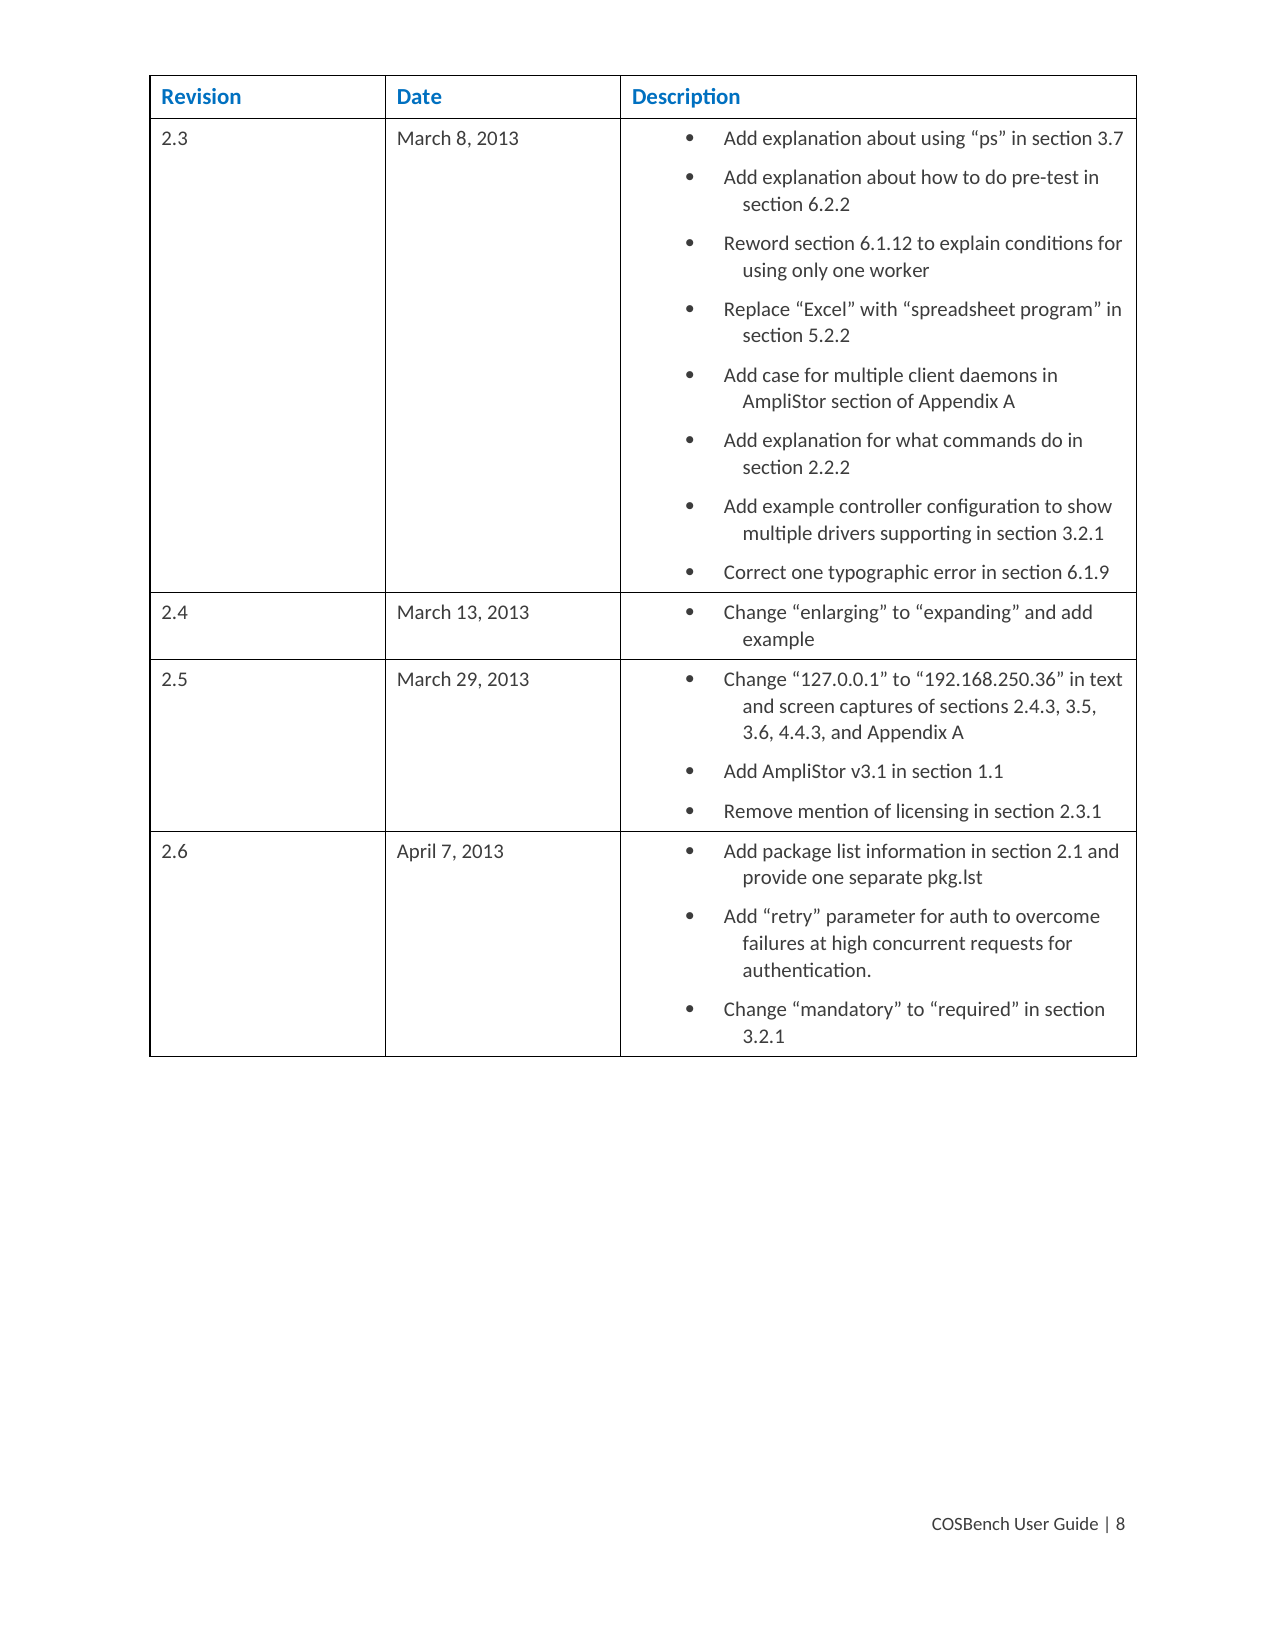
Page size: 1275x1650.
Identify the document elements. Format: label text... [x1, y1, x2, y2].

table_cell 2.5 [151, 660, 385, 831]
table_cell March 8, 2013 [386, 119, 620, 592]
table_cell Change “127.0.0.1” to “192.168.250.36” in text and screen captures of sections 2.4.3, 3.5, 3.6, 4.4.3, and Appendix A Add AmpliStor v3.1 in section 1.1 Remove mention of licensing in section 2.3.1 [621, 660, 1136, 831]
table_header Date [386, 76, 620, 118]
table_cell Add package list information in section 2.1 and provide one separate pkg.lst Add “retry” parameter for auth to overcome failures at high concurrent requests for authentication. Change “mandatory” to “required” in section 3.2.1 [621, 832, 1136, 1056]
table_cell March 29, 2013 [386, 660, 620, 831]
table_cell 2.6 [151, 832, 385, 1056]
table_cell 2.4 [151, 593, 385, 659]
table_header Description [621, 76, 1136, 118]
table_header Revision [151, 76, 385, 118]
table_cell April 7, 2013 [386, 832, 620, 1056]
table_cell Add explanation about using “ps” in section 3.7 Add explanation about how to do pre-test in section 6.2.2 Reword section 6.1.12 to explain conditions for using only one worker Replace “Excel” with “spreadsheet program” in section 5.2.2 Add case for multiple client daemons in AmpliStor section of Appendix A Add explanation for what commands do in section 2.2.2 Add example controller configuration to show multiple drivers supporting in section 3.2.1 Correct one typographic error in section 6.1.9 [621, 119, 1136, 592]
table_cell 2.3 [151, 119, 385, 592]
table_cell March 13, 2013 [386, 593, 620, 659]
table_cell Change “enlarging” to “expanding” and add example [621, 593, 1136, 659]
